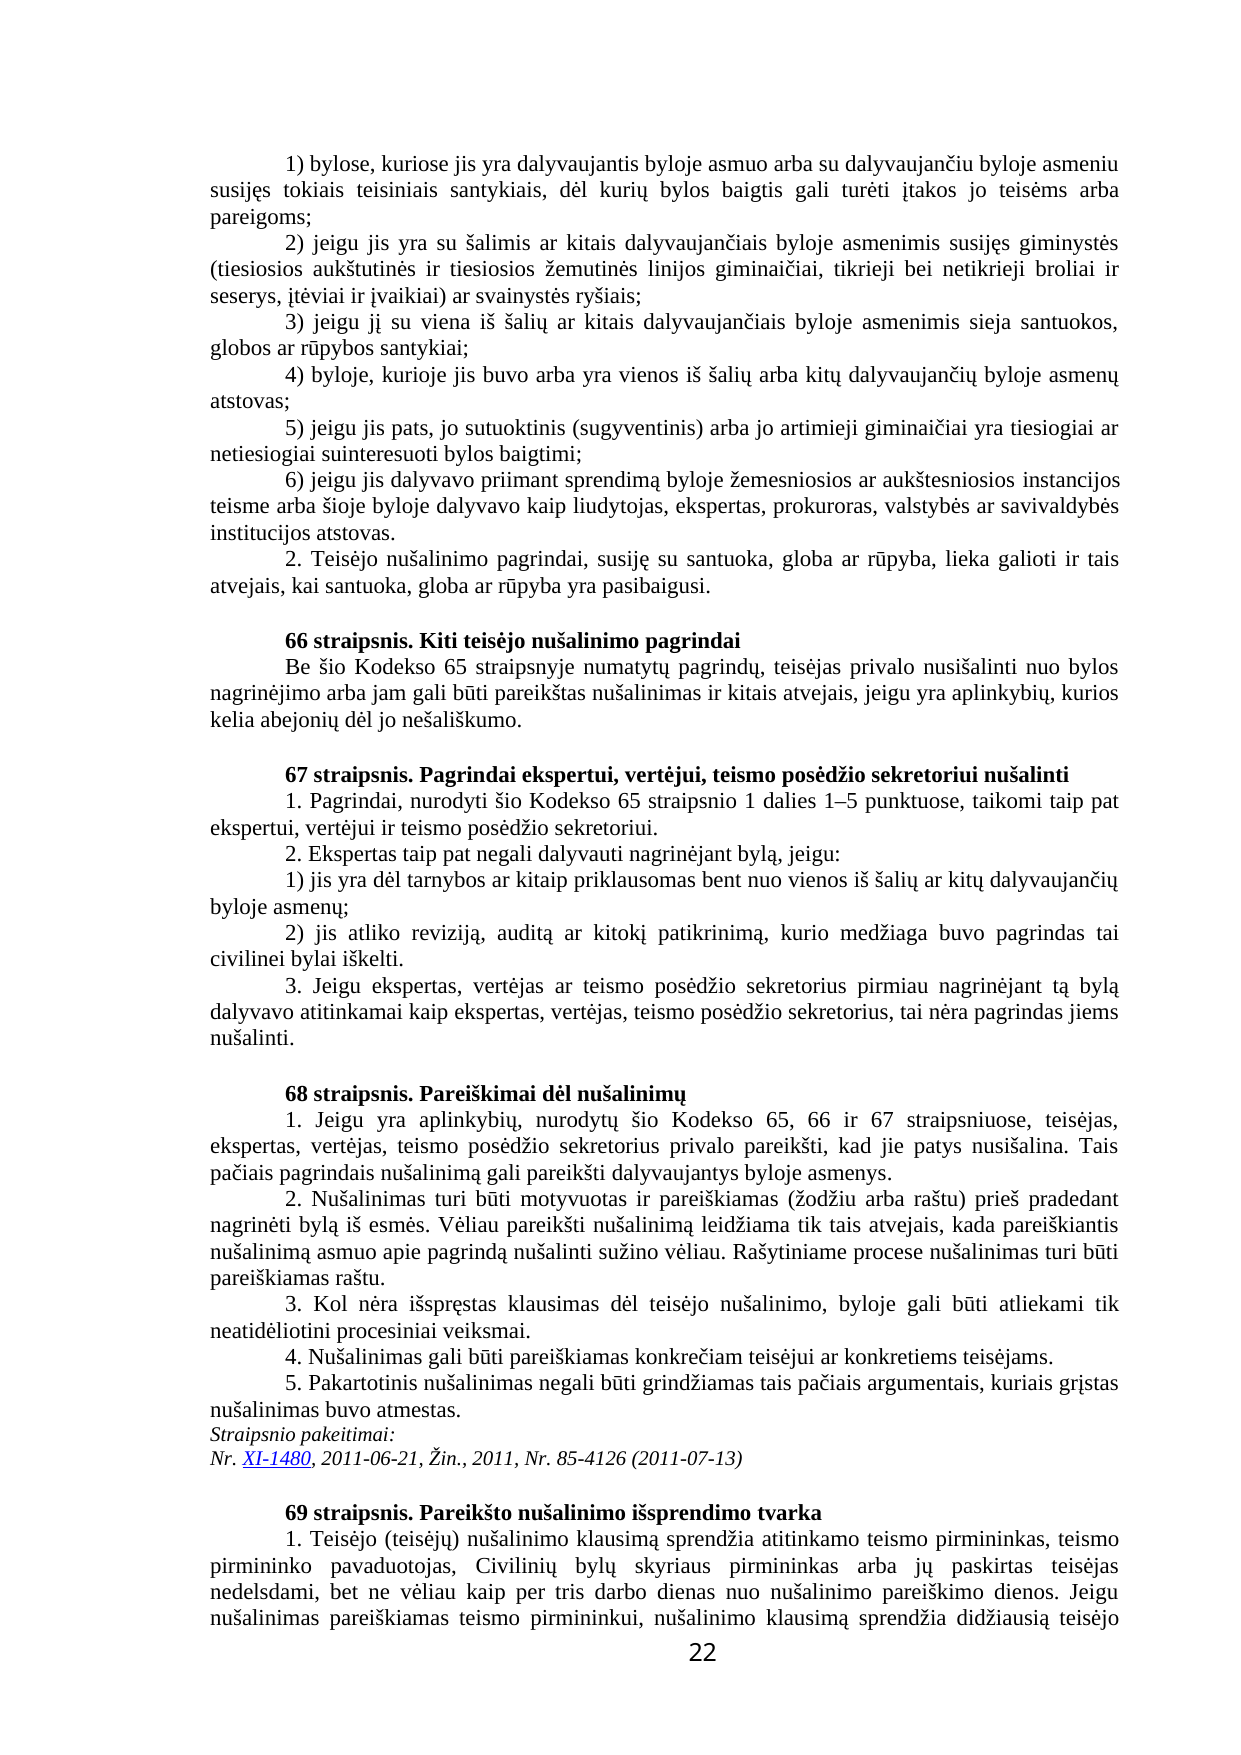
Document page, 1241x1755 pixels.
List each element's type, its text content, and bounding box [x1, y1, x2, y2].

text 3) jeigu jį su viena iš šalių ar kitais dalyvaujančiais byloje asmenimis sieja santuokos, globos ar rūpybos santykiai; [210, 308, 1120, 361]
text Nr. XI-1480, 2011-06-21, Žin., 2011, Nr. 85-4126 (2011-07-13) [210, 1446, 1120, 1470]
text 2) jis atliko reviziją, auditą ar kitokį patikrinimą, kurio medžiaga buvo pagrindas tai civilinei bylai iškelti. [210, 919, 1120, 972]
text 2. Teisėjo nušalinimo pagrindai, susiję su santuoka, globa ar rūpyba, lieka galioti ir tais atvejais, kai santuoka, globa ar rūpyba yra pasibaigusi. [210, 545, 1120, 598]
text 1) jis yra dėl tarnybos ar kitaip priklausomas bent nuo vienos iš šalių ar kitų dalyvaujančių byloje asmenų; [210, 866, 1120, 919]
text 68 straipsnis. Pareiškimai dėl nušalinimų [210, 1079, 1120, 1106]
text 1) bylose, kuriose jis yra dalyvaujantis byloje asmuo arba su dalyvaujančiu byloje asmeniu susijęs tokiais teisiniais santykiais, dėl kurių bylos baigtis gali turėti įtakos jo teisėms arba pareigoms; [210, 150, 1120, 229]
text 66 straipsnis. Kiti teisėjo nušalinimo pagrindai [210, 627, 1120, 653]
text 5. Pakartotinis nušalinimas negali būti grindžiamas tais pačiais argumentais, kuriais grįstas nušalinimas buvo atmestas. [210, 1369, 1120, 1422]
text 3. Kol nėra išspręstas klausimas dėl teisėjo nušalinimo, byloje gali būti atliekami tik neatidėliotini procesiniai veiksmai. [210, 1290, 1120, 1343]
text 1. Pagrindai, nurodyti šio Kodekso 65 straipsnio 1 dalies 1–5 punktuose, taikomi taip pat ekspertui, vertėjui ir teismo posėdžio sekretoriui. [210, 787, 1120, 840]
text 67 straipsnis. Pagrindai ekspertui, vertėjui, teismo posėdžio sekretoriui nušalinti [285, 761, 1120, 787]
text 4) byloje, kurioje jis buvo arba yra vienos iš šalių arba kitų dalyvaujančių byloje asmenų atstovas; [210, 361, 1120, 413]
text 1. Teisėjo (teisėjų) nušalinimo klausimą sprendžia atitinkamo teismo pirmininkas, teismo pirmininko pavaduotojas, Civilinių bylų skyriaus pirmininkas arba jų paskirtas teisėjas nedelsdami, bet ne vėliau kaip per tris darbo dienas nuo nušalinimo pareiškimo dienos. Jeigu nušalinimas pareiškiamas teismo pirmininkui, nušalinimo klausimą sprendžia didžiausią teisėjo [210, 1525, 1120, 1631]
text 2. Nušalinimas turi būti motyvuotas ir pareiškiamas (žodžiu arba raštu) prieš pradedant nagrinėti bylą iš esmės. Vėliau pareikšti nušalinimą leidžiama tik tais atvejais, kada pareiškiantis nušalinimą asmuo apie pagrindą nušalinti sužino vėliau. Rašytiniame procese nušalinimas turi būti pareiškiamas raštu. [210, 1185, 1120, 1290]
text 1. Jeigu yra aplinkybių, nurodytų šio Kodekso 65, 66 ir 67 straipsniuose, teisėjas, ekspertas, vertėjas, teismo posėdžio sekretorius privalo pareikšti, kad jie patys nusišalina. Tais pačiais pagrindais nušalinimą gali pareikšti dalyvaujantys byloje asmenys. [210, 1106, 1120, 1185]
text Be šio Kodekso 65 straipsnyje numatytų pagrindų, teisėjas privalo nusišalinti nuo bylos nagrinėjimo arba jam gali būti pareikštas nušalinimas ir kitais atvejais, jeigu yra aplinkybių, kurios kelia abejonių dėl jo nešališkumo. [210, 653, 1120, 732]
text 69 straipsnis. Pareikšto nušalinimo išsprendimo tvarka [210, 1499, 1120, 1525]
text 4. Nušalinimas gali būti pareiškiamas konkrečiam teisėjui ar konkretiems teisėjams. [210, 1343, 1120, 1369]
text 5) jeigu jis pats, jo sutuoktinis (sugyventinis) arba jo artimieji giminaičiai yra tiesiogiai ar netiesiogiai suinteresuoti bylos baigtimi; [210, 413, 1120, 466]
text 2. Ekspertas taip pat negali dalyvauti nagrinėjant bylą, jeigu: [210, 840, 1120, 866]
text 2) jeigu jis yra su šalimis ar kitais dalyvaujančiais byloje asmenimis susijęs giminystės (tiesiosios aukštutinės ir tiesiosios žemutinės linijos giminaičiai, tikrieji bei netikrieji broliai ir seserys, įtėviai ir įvaikiai) ar svainystės ryšiais; [210, 229, 1120, 308]
text 6) jeigu jis dalyvavo priimant sprendimą byloje žemesniosios ar aukštesniosios instancijos teisme arba šioje byloje dalyvavo kaip liudytojas, ekspertas, prokuroras, valstybės ar savivaldybės institucijos atstovas. [210, 466, 1120, 545]
text 3. Jeigu ekspertas, vertėjas ar teismo posėdžio sekretorius pirmiau nagrinėjant tą bylą dalyvavo atitinkamai kaip ekspertas, vertėjas, teismo posėdžio sekretorius, tai nėra pagrindas jiems nušalinti. [210, 972, 1120, 1051]
text Straipsnio pakeitimai: [210, 1422, 1120, 1446]
